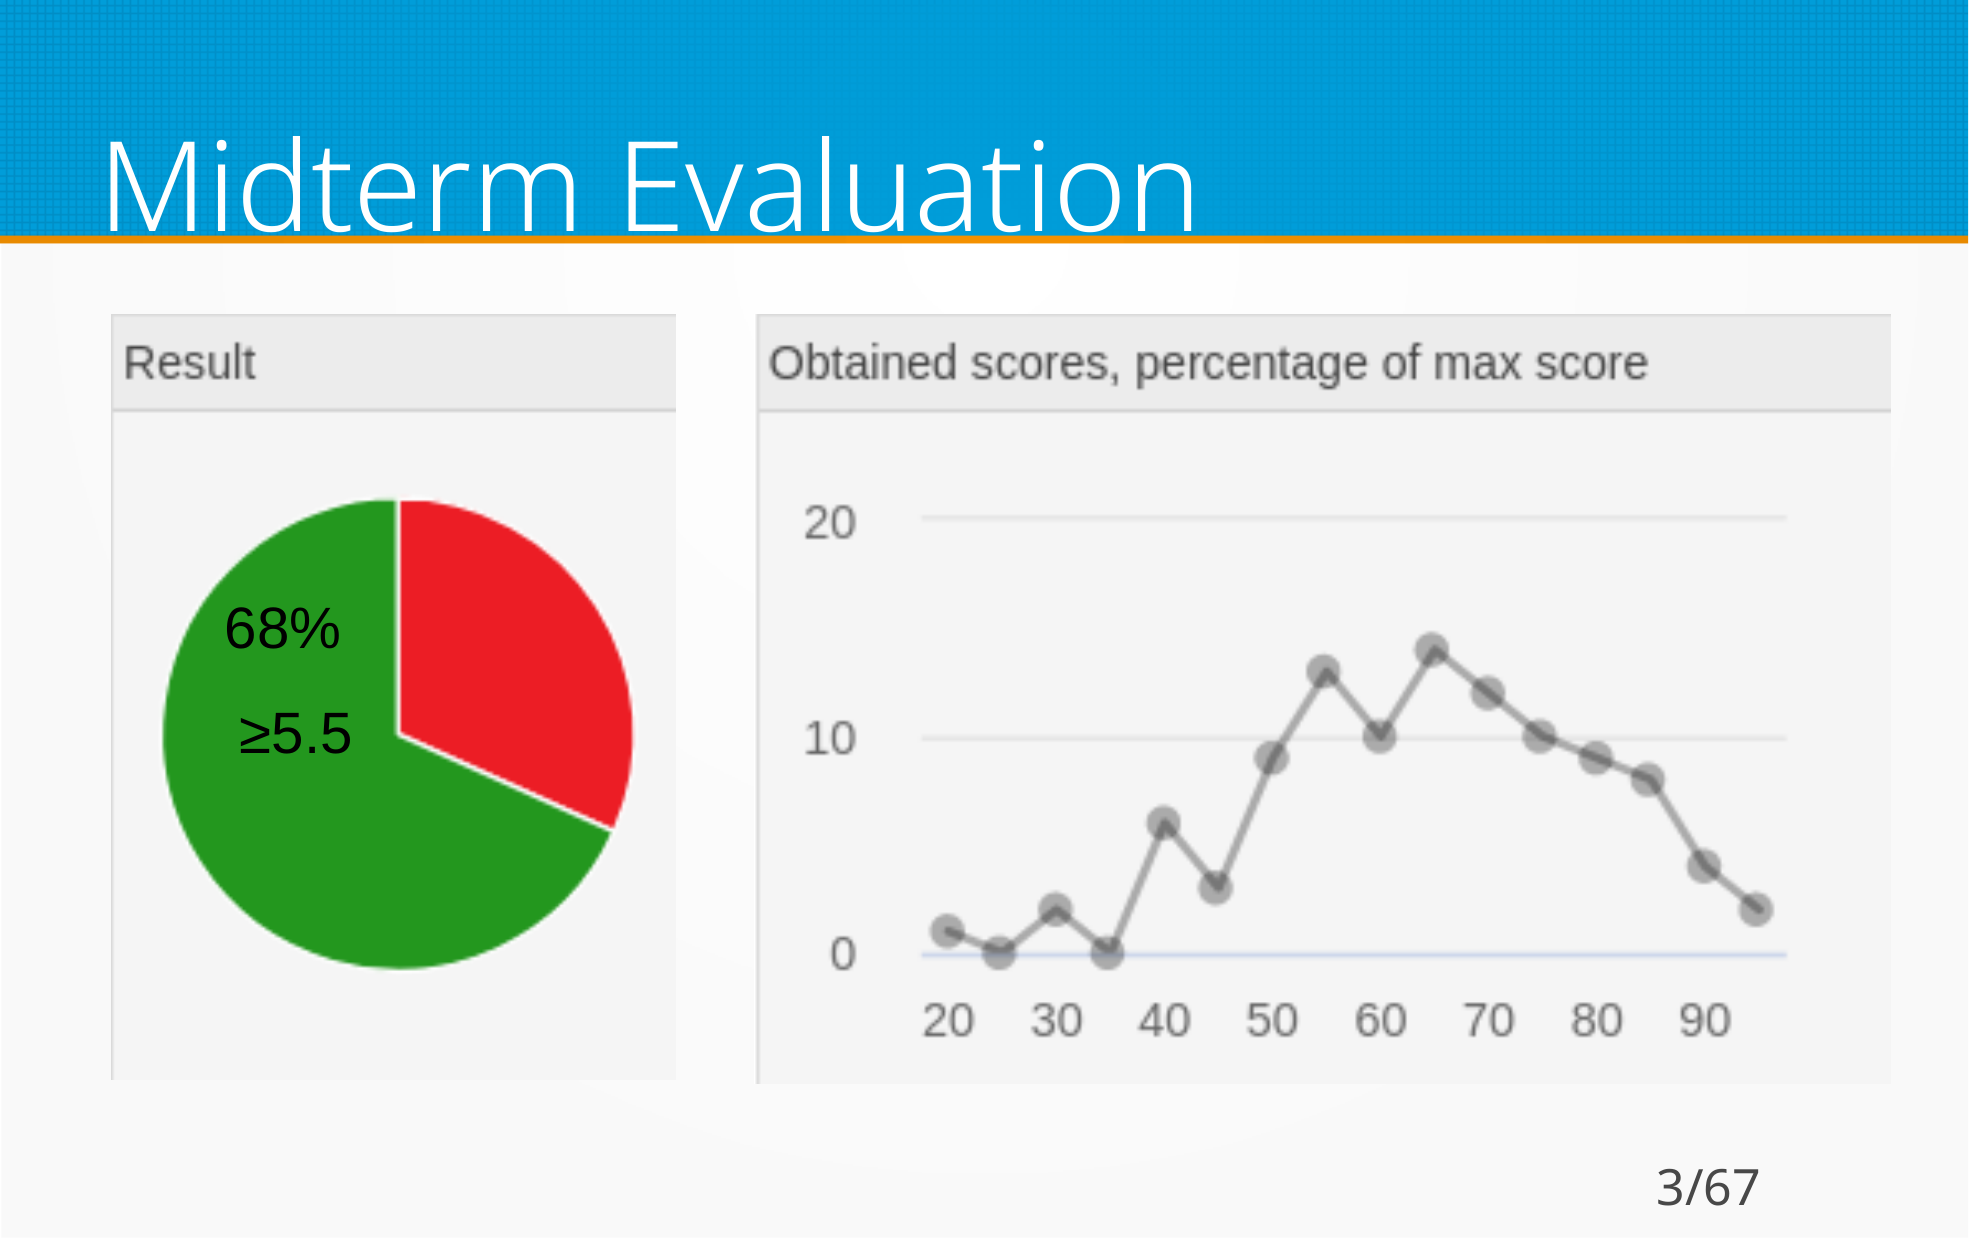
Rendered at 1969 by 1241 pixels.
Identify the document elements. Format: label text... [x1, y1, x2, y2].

text_box ≥5.5 [225, 693, 586, 774]
text_box 68% [210, 588, 421, 669]
title Midterm Evaluation [98, 49, 1870, 257]
picture [0, 236, 1969, 1241]
